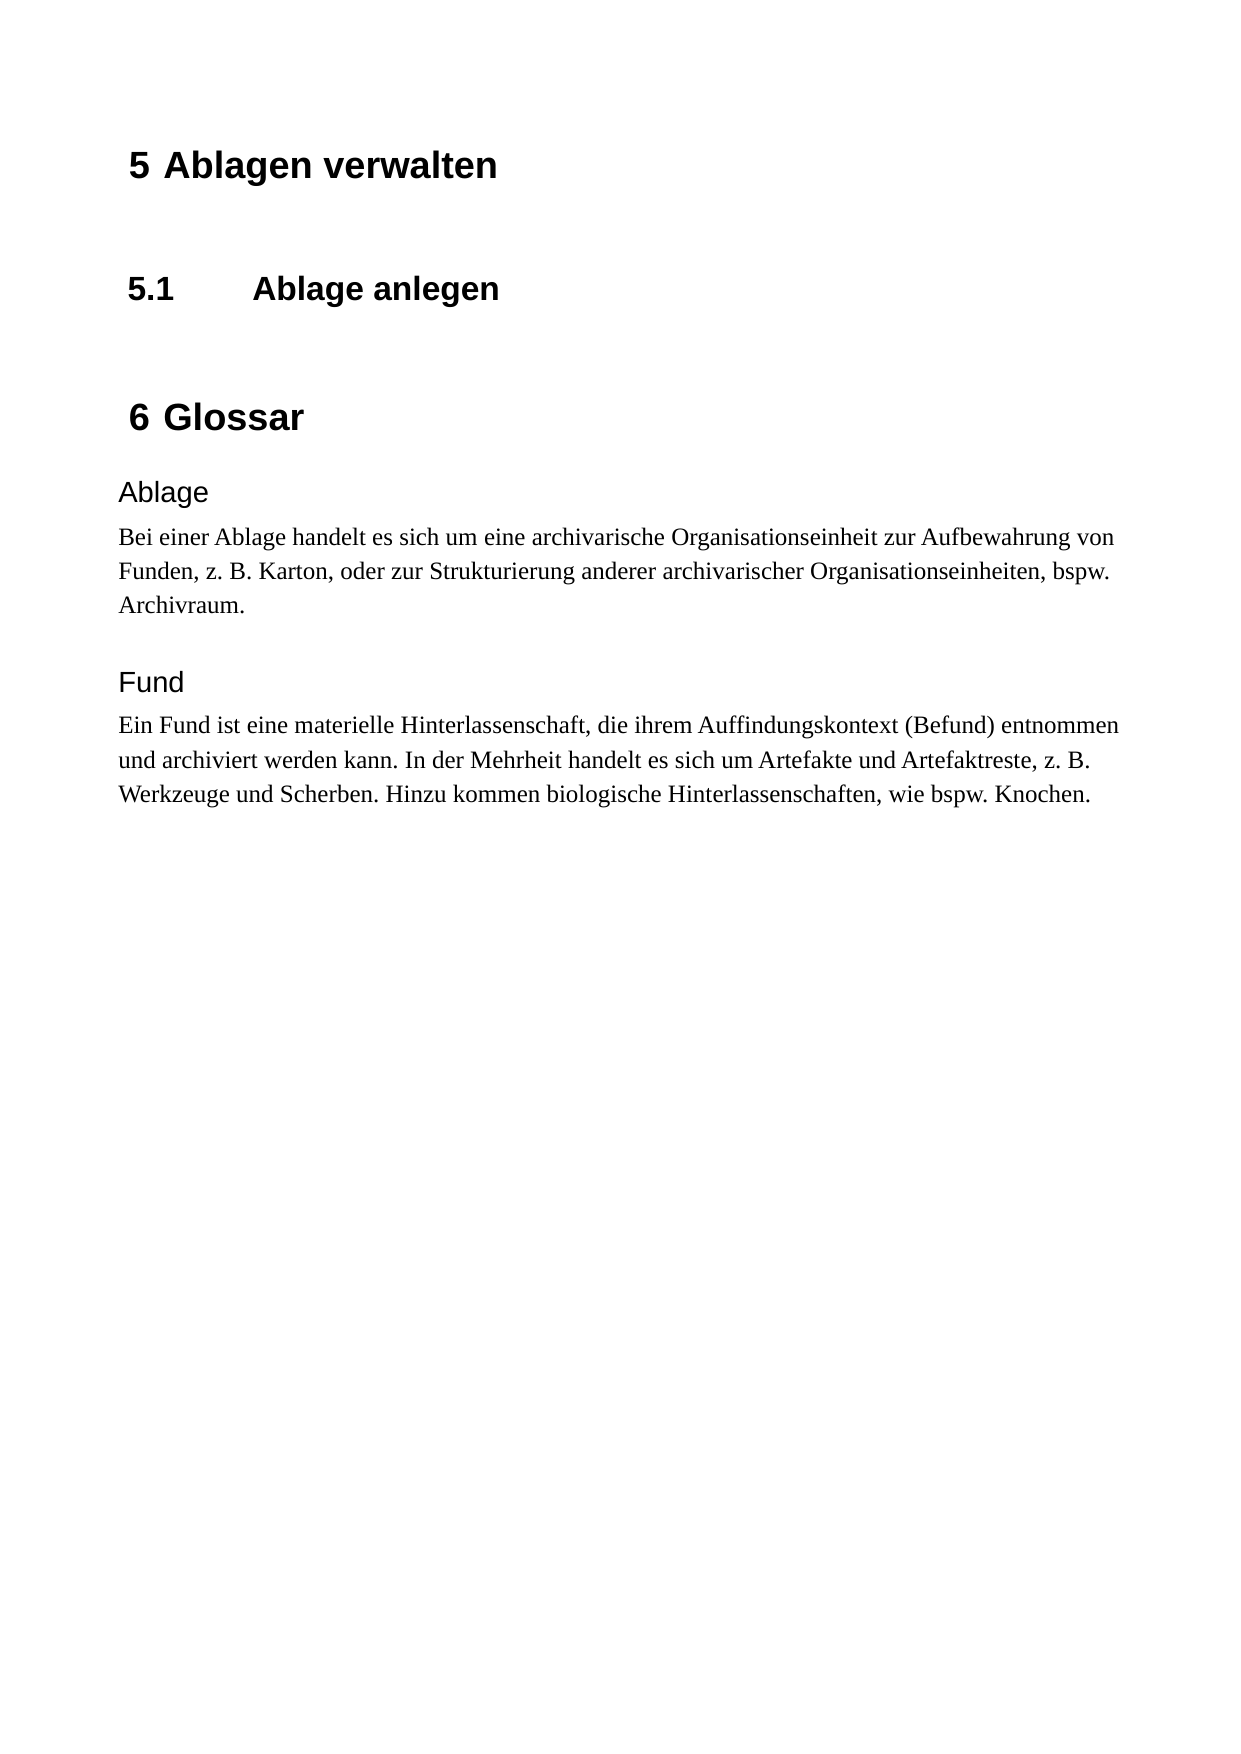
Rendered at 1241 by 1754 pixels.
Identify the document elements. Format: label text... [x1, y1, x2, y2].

text Ein Fund ist eine materielle Hinterlassenschaft, die ihrem Auffindungskontext (Befund) entnommen und archiviert werden kann. In der Mehrheit handelt es sich um Artefakte und Artefaktreste, z. B. Werkzeuge und Scherben. Hinzu kommen biologische Hinterlassenschaften, wie bspw. Knochen. [118, 711, 1122, 808]
subtitle Fund [118, 664, 1122, 698]
text Bei einer Ablage handelt es sich um eine archivarische Organisationseinheit zur Aufbewahrung von Funden, z. B. Karton, oder zur Strukturierung anderer archivarischer Organisationseinheiten, bspw. Archivraum. [118, 522, 1122, 619]
subtitle Ablage anlegen [118, 269, 1122, 308]
subtitle Ablage [118, 476, 1122, 509]
subtitle Glossar [118, 394, 1122, 438]
subtitle Ablagen verwalten [118, 143, 1122, 187]
